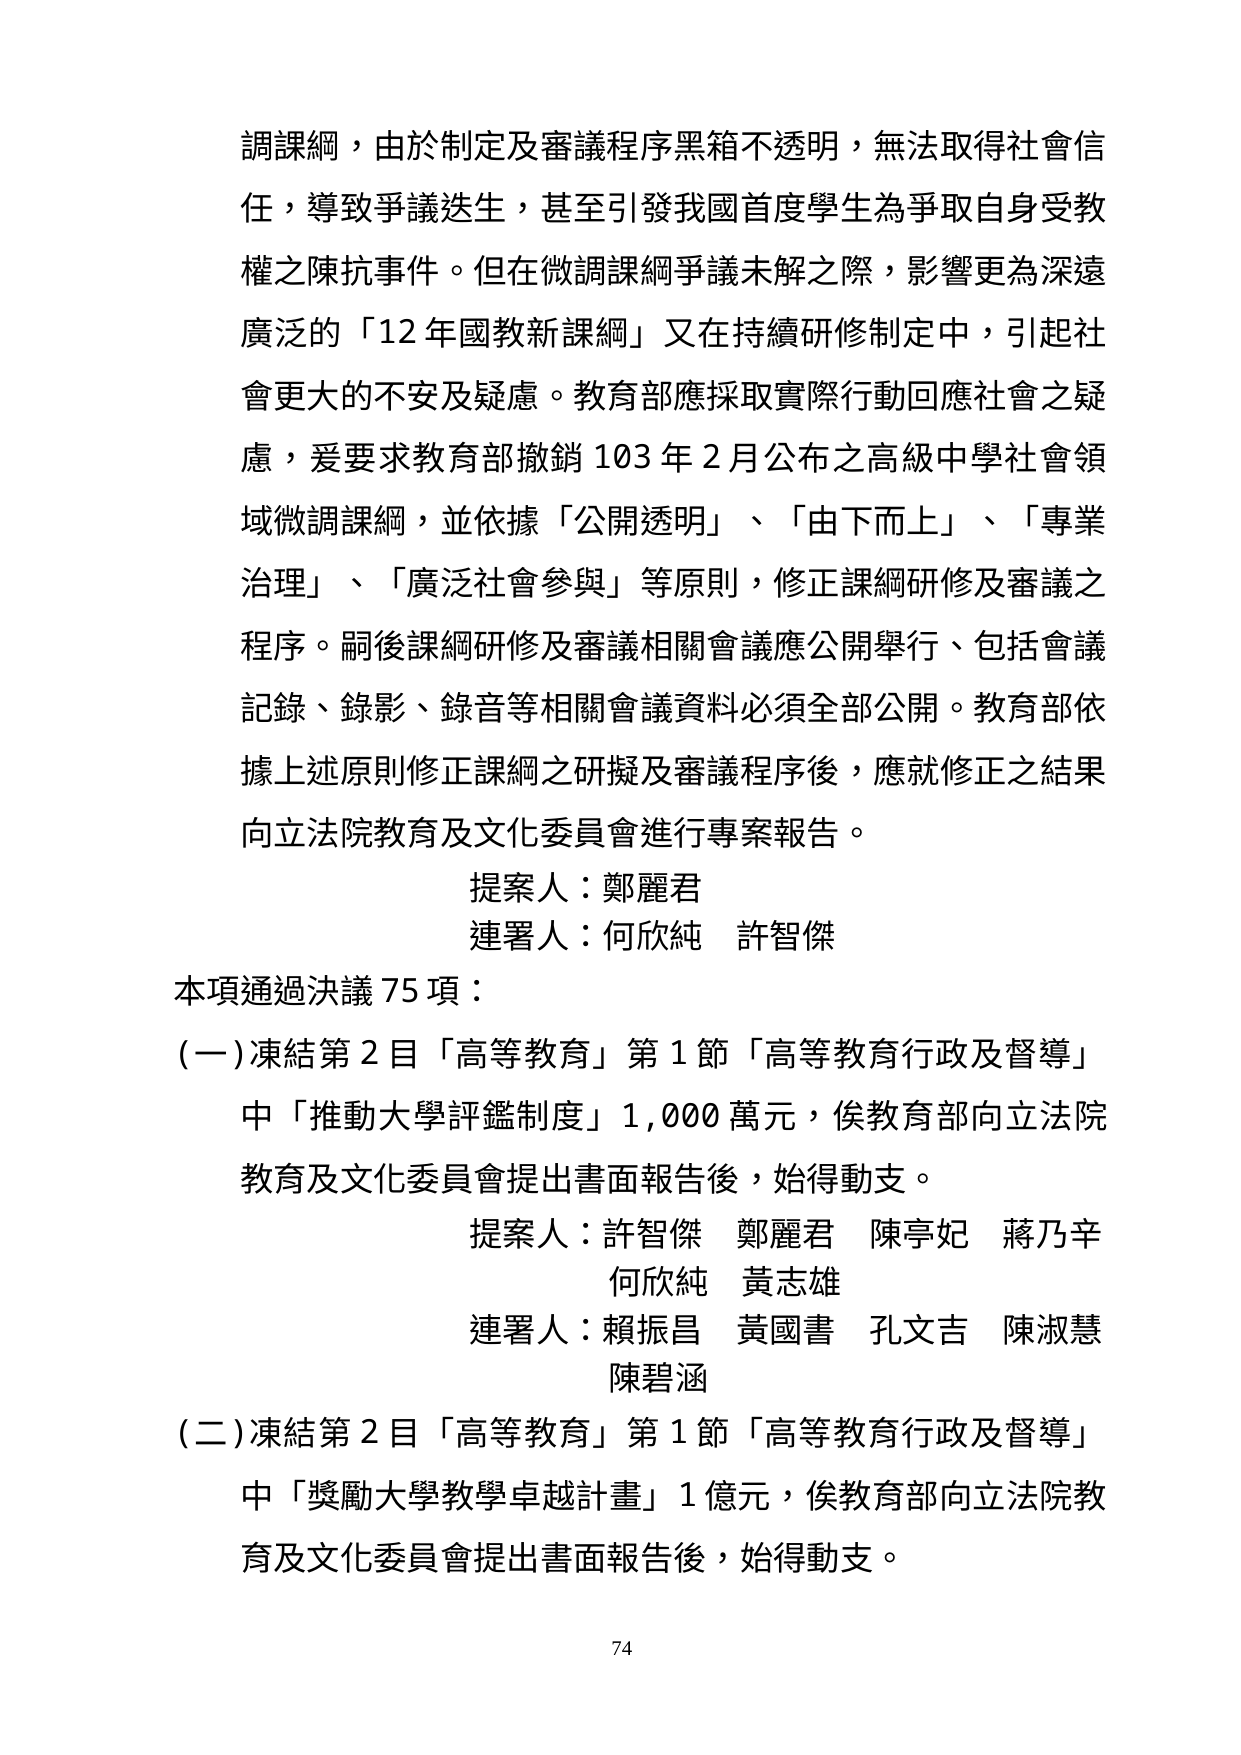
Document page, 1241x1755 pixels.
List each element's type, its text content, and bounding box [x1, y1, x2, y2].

text 提案人：許智傑 鄭麗君 陳亭妃 蔣乃辛 [136, 1208, 1107, 1256]
text 連署人：賴振昌 黃國書 孔文吉 陳淑慧 [136, 1304, 1107, 1352]
text (一)凍結第2目「高等教育」第1節「高等教育行政及督導」中「推動大學評鑑制度」1,000萬元，俟教育部向立法院教育及文化委員會提出書面報告後，始得動支。 [173, 1021, 1107, 1208]
text 何欣純 黃志雄 [136, 1256, 1107, 1304]
text 本項通過決議75項： [173, 958, 1107, 1021]
text (二)凍結第2目「高等教育」第1節「高等教育行政及督導」中「獎勵大學教學卓越計畫」1億元，俟教育部向立法院教育及文化委員會提出書面報告後，始得動支。 [173, 1400, 1107, 1587]
text 調課綱，由於制定及審議程序黑箱不透明，無法取得社會信任，導致爭議迭生，甚至引發我國首度學生為爭取自身受教權之陳抗事件。但在微調課綱爭議未解之際，影響更為深遠廣泛的「12年國教新課綱」又在持續研修制定中，引起社會更大的不安及疑慮。教育部應採取實際行動回應社會之疑慮，爰要求教育部撤銷103年2月公布之高級中學社會領域微調課綱，並依據「公開透明」、「由下而上」、「專業治理」、「廣泛社會參與」等原則，修正課綱研修及審議之程序。嗣後課綱研修及審議相關會議應公開舉行、包括會議記錄、錄影、錄音等相關會議資料必須全部公開。教育部依據上述原則修正課綱之研擬及審議程序後，應就修正之結果向立法院教育及文化委員會進行專案報告。 [173, 112, 1107, 862]
text 陳碧涵 [136, 1352, 1107, 1400]
text 連署人：何欣純 許智傑 [136, 910, 1107, 958]
text 提案人：鄭麗君 [136, 862, 1107, 910]
